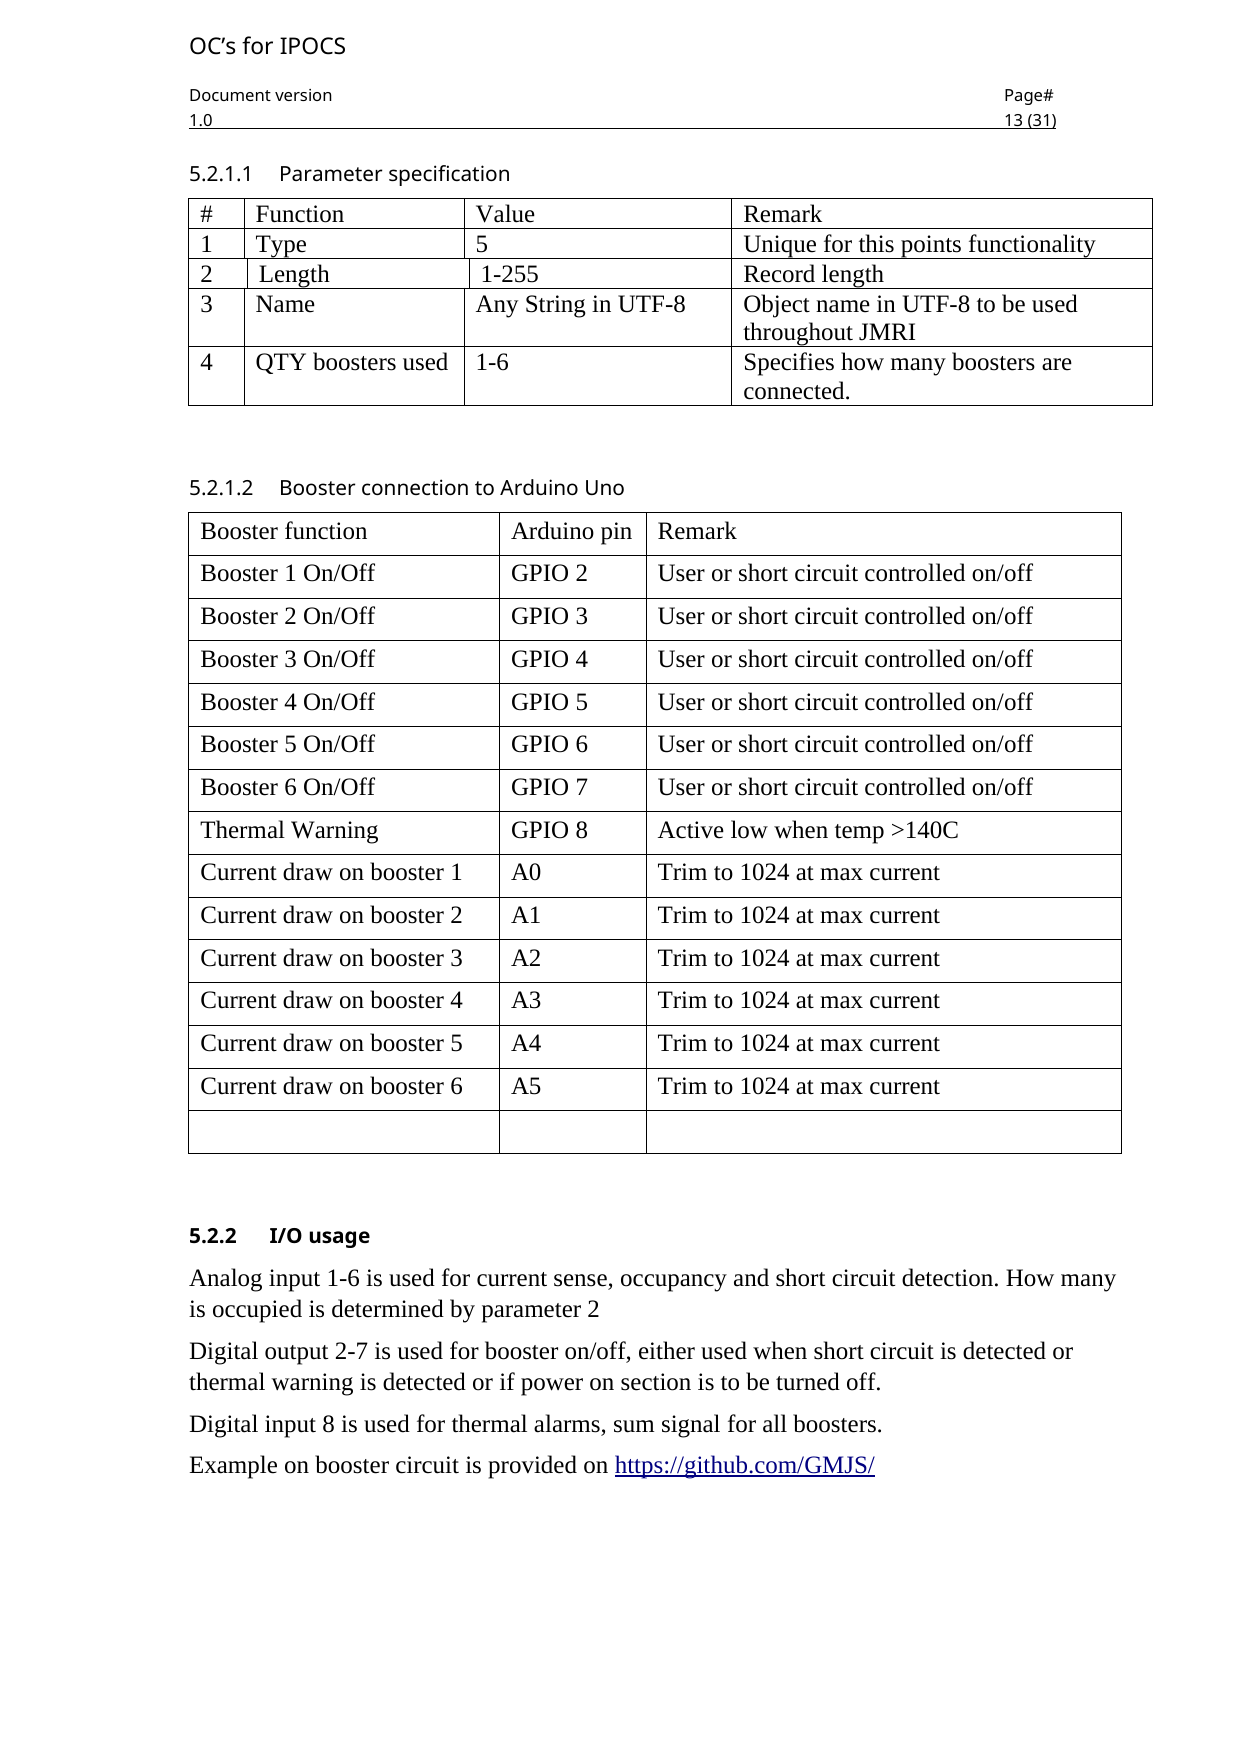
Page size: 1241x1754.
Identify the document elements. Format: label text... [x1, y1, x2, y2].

table_cell Trim to 1024 at max current [647, 1026, 1121, 1067]
table_cell [189, 1111, 499, 1153]
table_cell User or short circuit controlled on/off [647, 684, 1121, 726]
table_cell GPIO 6 [500, 727, 646, 768]
table_cell Current draw on booster 2 [189, 898, 499, 939]
table_cell Current draw on booster 3 [189, 940, 499, 982]
table_cell Active low when temp >140C [647, 812, 1121, 854]
table_cell User or short circuit controlled on/off [647, 770, 1121, 811]
table_cell Any String in UTF-8 [465, 289, 731, 346]
table_cell GPIO 7 [500, 770, 646, 811]
table_cell Trim to 1024 at max current [647, 940, 1121, 982]
subtitle Parameter specification [189, 157, 1122, 188]
table_cell User or short circuit controlled on/off [647, 556, 1121, 598]
table_header Remark [647, 513, 1121, 555]
text Example on booster circuit is provided on https://github.com/GMJS/ [189, 1448, 1122, 1479]
table_cell Length [248, 259, 469, 288]
subtitle I/O usage [189, 1219, 1122, 1250]
table_cell GPIO 4 [500, 641, 646, 683]
table_cell A2 [500, 940, 646, 982]
table_cell A5 [500, 1069, 646, 1110]
table_cell 5 [465, 229, 731, 258]
table_cell Booster 2 On/Off [189, 599, 499, 640]
table_cell GPIO 2 [500, 556, 646, 598]
table_header Arduino pin [500, 513, 646, 555]
table_cell 2 [189, 259, 247, 288]
table_cell [500, 1111, 646, 1153]
table_cell 4 [189, 347, 244, 405]
text Digital output 2-7 is used for booster on/off, either used when short circuit is detected or thermal warning is detected or if power on section is to be turned off. [189, 1333, 1122, 1396]
table_cell Booster 4 On/Off [189, 684, 499, 726]
table_cell Type [245, 229, 464, 258]
table_cell Current draw on booster 5 [189, 1026, 499, 1067]
table_cell Thermal Warning [189, 812, 499, 854]
text Digital input 8 is used for thermal alarms, sum signal for all boosters. [189, 1406, 1122, 1437]
table_cell [647, 1111, 1121, 1153]
table_cell 1-6 [465, 347, 731, 405]
table_cell Unique for this points functionality [732, 229, 1152, 258]
table_cell User or short circuit controlled on/off [647, 641, 1121, 683]
table_cell Trim to 1024 at max current [647, 898, 1121, 939]
table_cell Trim to 1024 at max current [647, 983, 1121, 1025]
table_cell QTY boosters used [245, 347, 464, 405]
table_cell Trim to 1024 at max current [647, 855, 1121, 897]
table_cell Current draw on booster 6 [189, 1069, 499, 1110]
table_cell Booster 3 On/Off [189, 641, 499, 683]
table_cell GPIO 8 [500, 812, 646, 854]
table_header Value [465, 199, 731, 228]
table_cell A4 [500, 1026, 646, 1067]
table_cell Current draw on booster 4 [189, 983, 499, 1025]
subtitle Booster connection to Arduino Uno [189, 471, 1122, 502]
table_cell 1 [189, 229, 244, 258]
table_cell Booster 1 On/Off [189, 556, 499, 598]
table_header # [189, 199, 244, 228]
table_cell A1 [500, 898, 646, 939]
table_header Function [245, 199, 464, 228]
table_cell Booster 6 On/Off [189, 770, 499, 811]
table_cell 1-255 [470, 259, 731, 288]
table_cell User or short circuit controlled on/off [647, 727, 1121, 768]
table_cell GPIO 3 [500, 599, 646, 640]
table_cell Object name in UTF-8 to be used throughout JMRI [732, 289, 1152, 346]
table_header Booster function [189, 513, 499, 555]
table_cell A3 [500, 983, 646, 1025]
text Analog input 1-6 is used for current sense, occupancy and short circuit detection. How many is occupied is determined by parameter 2 [189, 1260, 1122, 1323]
table_cell Name [245, 289, 464, 346]
table_cell Record length [732, 259, 1152, 288]
table_cell GPIO 5 [500, 684, 646, 726]
table_cell User or short circuit controlled on/off [647, 599, 1121, 640]
table_cell Booster 5 On/Off [189, 727, 499, 768]
table_cell Current draw on booster 1 [189, 855, 499, 897]
table_header Remark [732, 199, 1152, 228]
table_cell Specifies how many boosters are connected. [732, 347, 1152, 405]
table_cell Trim to 1024 at max current [647, 1069, 1121, 1110]
table_cell 3 [189, 289, 244, 346]
table_cell A0 [500, 855, 646, 897]
